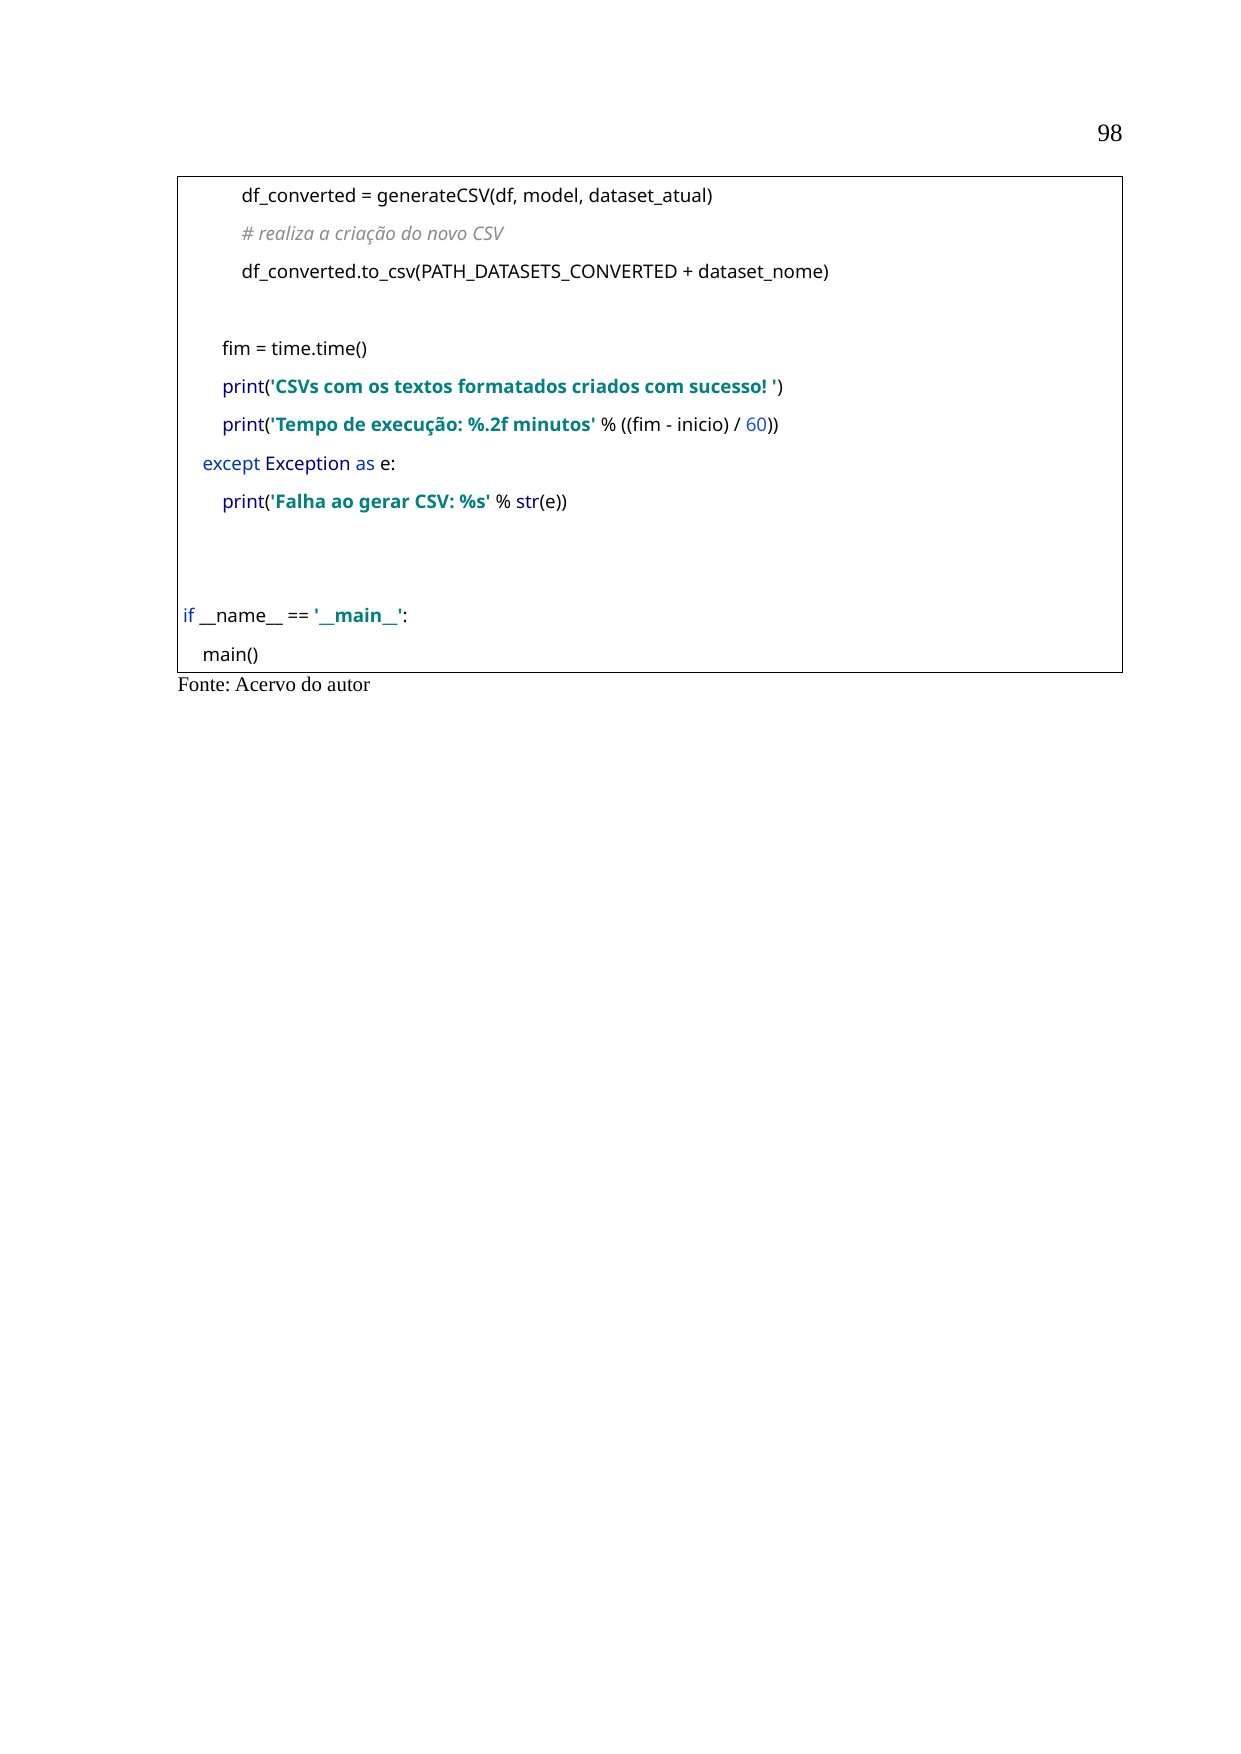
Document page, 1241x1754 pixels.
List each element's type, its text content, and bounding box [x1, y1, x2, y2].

table_header df_converted = generateCSV(df, model, dataset_atual) # realiza a criação do novo CSV df_converted.to_csv(PATH_DATASETS_CONVERTED + dataset_nome) fim = time.time() print('CSVs com os textos formatados criados com sucesso! ') print('Tempo de execução: %.2f minutos' % ((fim - inicio) / 60)) except Exception as e: print('Falha ao gerar CSV: %s' % str(e)) if __name__ == '__main__': main() [178, 177, 1122, 672]
text Fonte: Acervo do autor [177, 673, 1122, 696]
